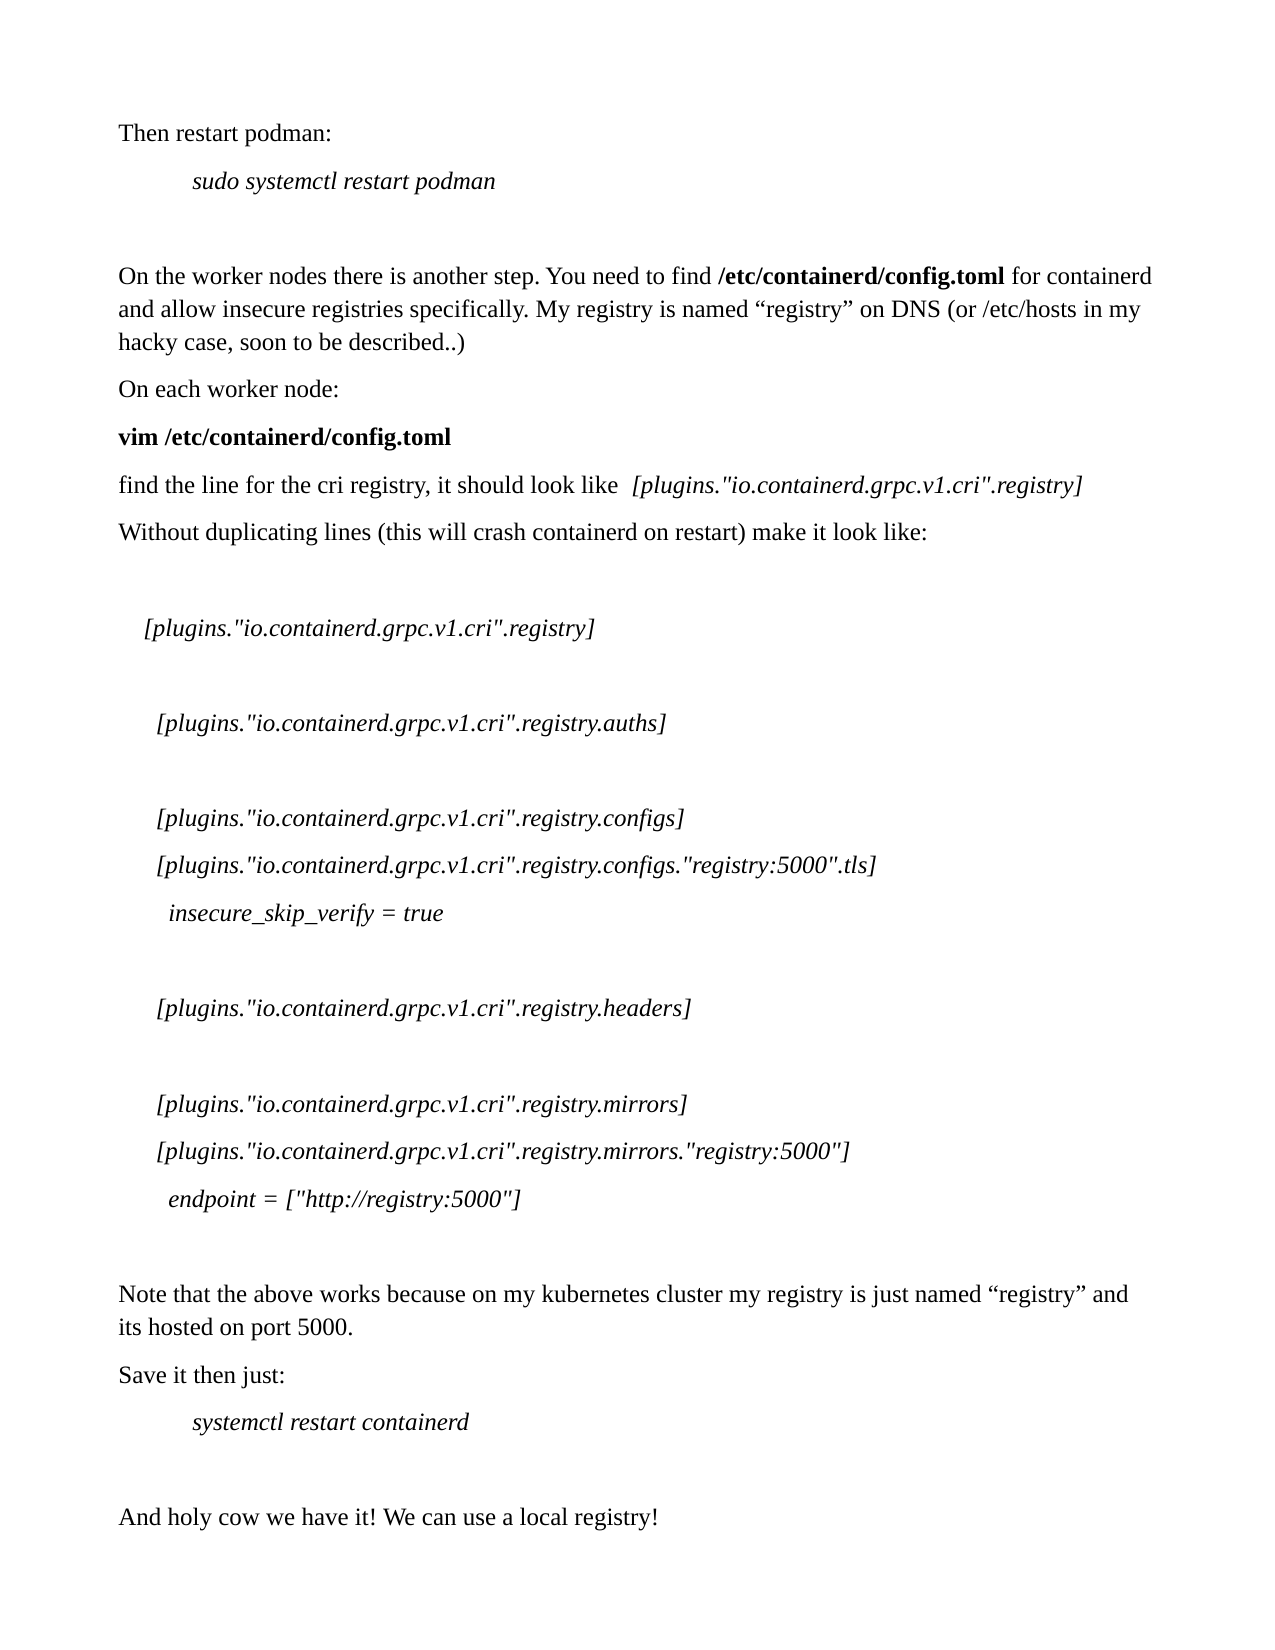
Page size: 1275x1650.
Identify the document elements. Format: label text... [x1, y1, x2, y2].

text find the line for the cri registry, it should look like [plugins."io.containerd.grpc.v1.cri".registry] [118, 470, 1157, 498]
text [plugins."io.containerd.grpc.v1.cri".registry.mirrors."registry:5000"] [118, 1136, 1157, 1165]
text [plugins."io.containerd.grpc.v1.cri".registry.headers] [118, 993, 1157, 1022]
text And holy cow we have it! We can use a local registry! [118, 1502, 1157, 1531]
text [plugins."io.containerd.grpc.v1.cri".registry.configs."registry:5000".tls] [118, 851, 1157, 879]
text On the worker nodes there is another step. You need to find /etc/containerd/config.toml for containerd and allow insecure registries specifically. My registry is named “registry” on DNS (or /etc/hosts in my hacky case, soon to be described..) [118, 261, 1157, 356]
text Without duplicating lines (this will crash containerd on restart) make it look like: [118, 517, 1157, 546]
text insecure_skip_verify = true [118, 898, 1157, 927]
text Then restart podman: [118, 118, 1157, 147]
text sudo systemctl restart podman [118, 166, 1157, 194]
text [plugins."io.containerd.grpc.v1.cri".registry] [118, 613, 1157, 641]
text vim /etc/containerd/config.toml [118, 422, 1157, 451]
text On each worker node: [118, 374, 1157, 403]
text endpoint = ["http://registry:5000"] [118, 1184, 1157, 1213]
text Save it then just: [118, 1360, 1157, 1388]
text Note that the above works because on my kubernetes cluster my registry is just named “registry” and its hosted on port 5000. [118, 1279, 1157, 1341]
text [plugins."io.containerd.grpc.v1.cri".registry.auths] [118, 708, 1157, 737]
text [plugins."io.containerd.grpc.v1.cri".registry.mirrors] [118, 1089, 1157, 1117]
text systemctl restart containerd [118, 1407, 1157, 1436]
text [plugins."io.containerd.grpc.v1.cri".registry.configs] [118, 803, 1157, 832]
